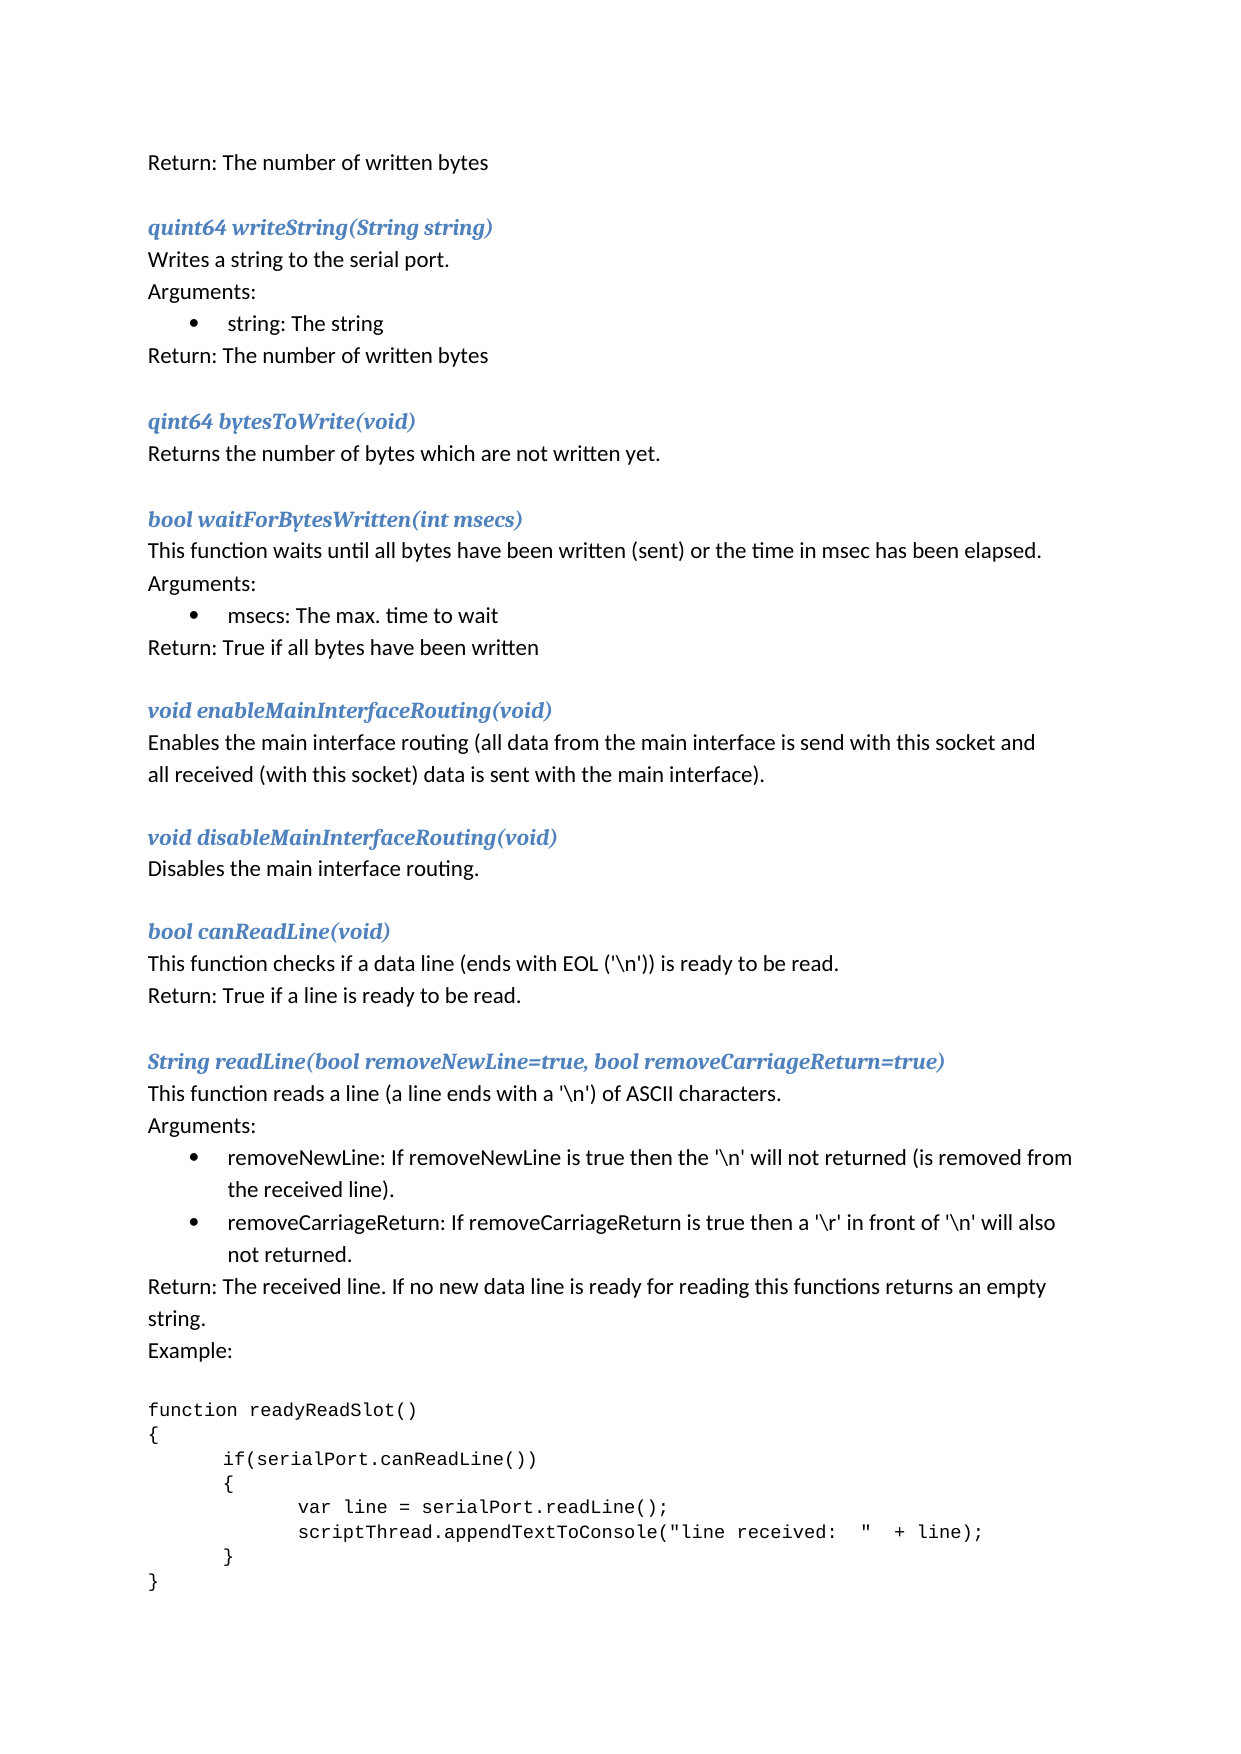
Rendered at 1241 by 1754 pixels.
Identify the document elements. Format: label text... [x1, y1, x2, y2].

text Enables the main interface routing (all data from the main interface is send with this socket and [148, 728, 1093, 756]
text Arguments: [148, 1111, 1093, 1139]
text This function waits until all bytes have been written (sent) or the time in msec has been elapsed. [148, 537, 1093, 565]
text Return: True if all bytes have been written [148, 633, 1093, 661]
text { [148, 1474, 1093, 1495]
text Return: The number of written bytes [148, 342, 1093, 370]
text function readyReadSlot() [148, 1401, 1093, 1422]
text Arguments: [148, 277, 1093, 305]
text if(serialPort.canReadLine()) [148, 1449, 1093, 1471]
text Arguments: [148, 569, 1093, 597]
subtitle void enableMainInterfaceRouting(void) [148, 698, 1093, 724]
subtitle void disableMainInterfaceRouting(void) [148, 824, 1093, 851]
list removeNewLine: If removeNewLine is true then the '\n' will not returned (is removed from the received line). [190, 1143, 1093, 1203]
text Return: True if a line is ready to be read. [148, 981, 1093, 1009]
text Disables the main interface routing. [148, 854, 1093, 883]
text } [148, 1547, 1093, 1568]
subtitle String readLine(bool removeNewLine=true, bool removeCarriageReturn=true) [148, 1049, 1093, 1075]
text Example: [148, 1336, 1093, 1364]
subtitle bool waitForBytesWritten(int msecs) [148, 506, 1093, 533]
text } [148, 1571, 1093, 1593]
list msecs: The max. time to wait [190, 601, 1093, 629]
text This function reads a line (a line ends with a '\n') of ASCII characters. [148, 1079, 1093, 1107]
text This function checks if a data line (ends with EOL ('\n')) is ready to be read. [148, 949, 1093, 977]
text all received (with this socket) data is sent with the main interface). [148, 760, 1093, 788]
list removeCarriageReturn: If removeCarriageReturn is true then a '\r' in front of '\n' will also not returned. [190, 1208, 1093, 1268]
text { [148, 1425, 1093, 1446]
text var line = serialPort.readLine(); [148, 1498, 1093, 1519]
text Returns the number of bytes which are not written yet. [148, 439, 1093, 467]
text Writes a string to the serial port. [148, 245, 1093, 273]
subtitle quint64 writeString(String string) [148, 215, 1093, 241]
text Return: The received line. If no new data line is ready for reading this functions returns an empty string. [148, 1272, 1093, 1332]
list string: The string [190, 309, 1093, 337]
text Return: The number of written bytes [148, 148, 1093, 176]
subtitle qint64 bytesToWrite(void) [148, 409, 1093, 435]
text scriptThread.appendTextToConsole("line received: " + line); [148, 1523, 1093, 1544]
subtitle bool canReadLine(void) [148, 919, 1093, 945]
